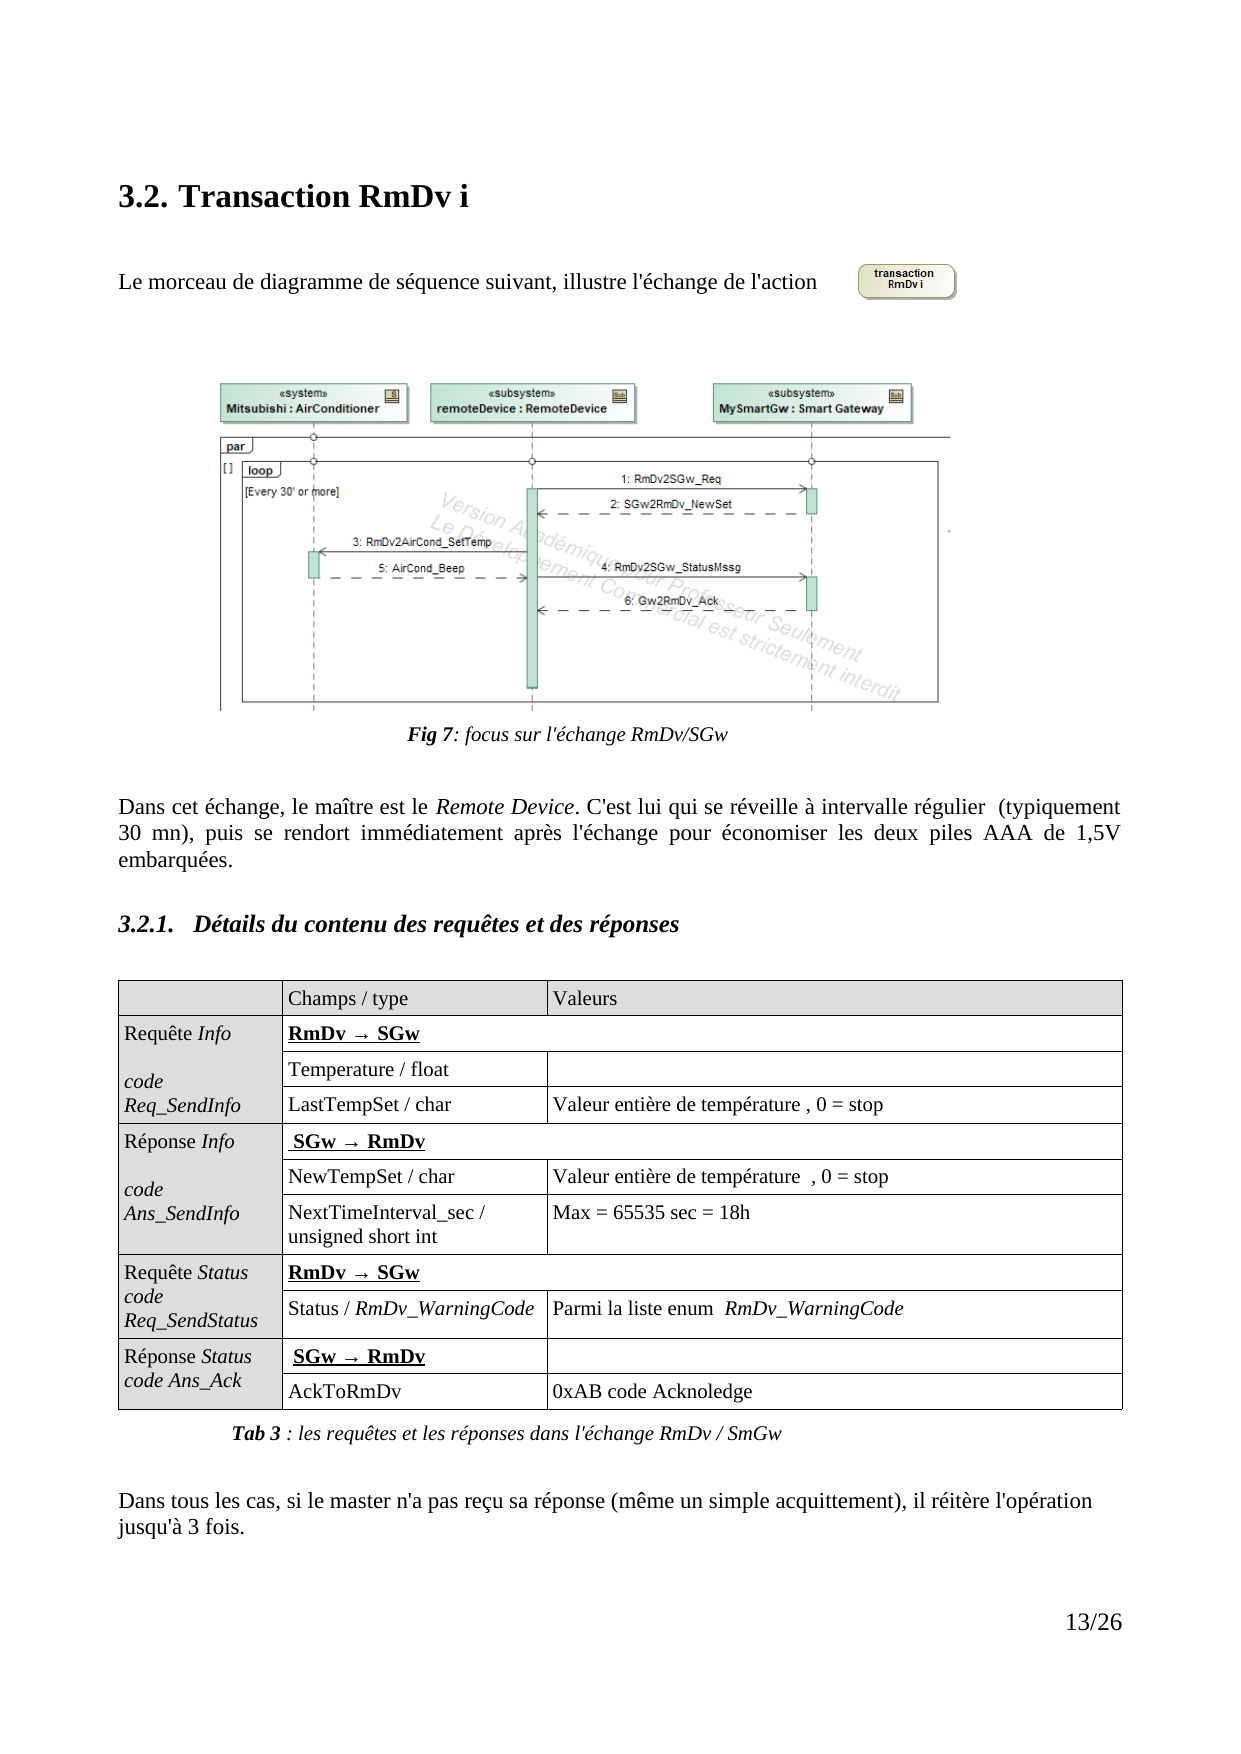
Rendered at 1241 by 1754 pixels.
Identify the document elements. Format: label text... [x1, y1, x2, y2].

table_cell 0xAB code Acknoledge [548, 1374, 1122, 1409]
table_cell AckToRmDv [283, 1374, 547, 1409]
table_cell Temperature / float [283, 1052, 547, 1086]
table_header Valeurs [548, 981, 1122, 1015]
table_cell [548, 1339, 1122, 1373]
table_cell RmDv → SGw [283, 1016, 1122, 1051]
table_cell LastTempSet / char [283, 1087, 547, 1123]
subtitle Transaction RmDv i [118, 176, 1122, 215]
table_cell NextTimeInterval_sec / unsigned short int [283, 1195, 547, 1254]
table_cell Parmi la liste enum RmDv_WarningCode [548, 1291, 1122, 1338]
text Dans tous les cas, si le master n'a pas reçu sa réponse (même un simple acquittement), il réitère l'opération jusqu'à 3 fois. [118, 1487, 1122, 1539]
table_cell NewTempSet / char [283, 1160, 547, 1194]
table_cell Valeur entière de température , 0 = stop [548, 1087, 1122, 1123]
table_header Champs / type [283, 981, 547, 1015]
text Dans cet échange, le maître est le Remote Device. C'est lui qui se réveille à intervalle régulier (typiquement 30 mn), puis se rendort immédiatement après l'échange pour économiser les deux piles AAA de 1,5V embarquées. [118, 793, 1122, 872]
table_cell Réponse Status code Ans_Ack [119, 1339, 282, 1409]
text Le morceau de diagramme de séquence suivant, illustre l'échange de l'action [118, 268, 843, 295]
table_cell Valeur entière de température , 0 = stop [548, 1160, 1122, 1194]
table_cell [548, 1052, 1122, 1086]
table_cell SGw → RmDv [283, 1339, 547, 1373]
table_cell Max = 65535 sec = 18h [548, 1195, 1122, 1254]
table_header [119, 981, 282, 1015]
subtitle Détails du contenu des requêtes et des réponses [118, 909, 1122, 938]
text [968, 268, 1122, 295]
table_cell Status / RmDv_WarningCode [283, 1291, 547, 1338]
table_cell Requête Status code Req_SendStatus [119, 1255, 282, 1338]
table_cell Requête Info code Req_SendInfo [119, 1016, 282, 1123]
table_cell Réponse Info code Ans_SendInfo [119, 1124, 282, 1254]
table_cell SGw → RmDv [283, 1124, 1122, 1159]
table_cell RmDv → SGw [283, 1255, 1122, 1290]
